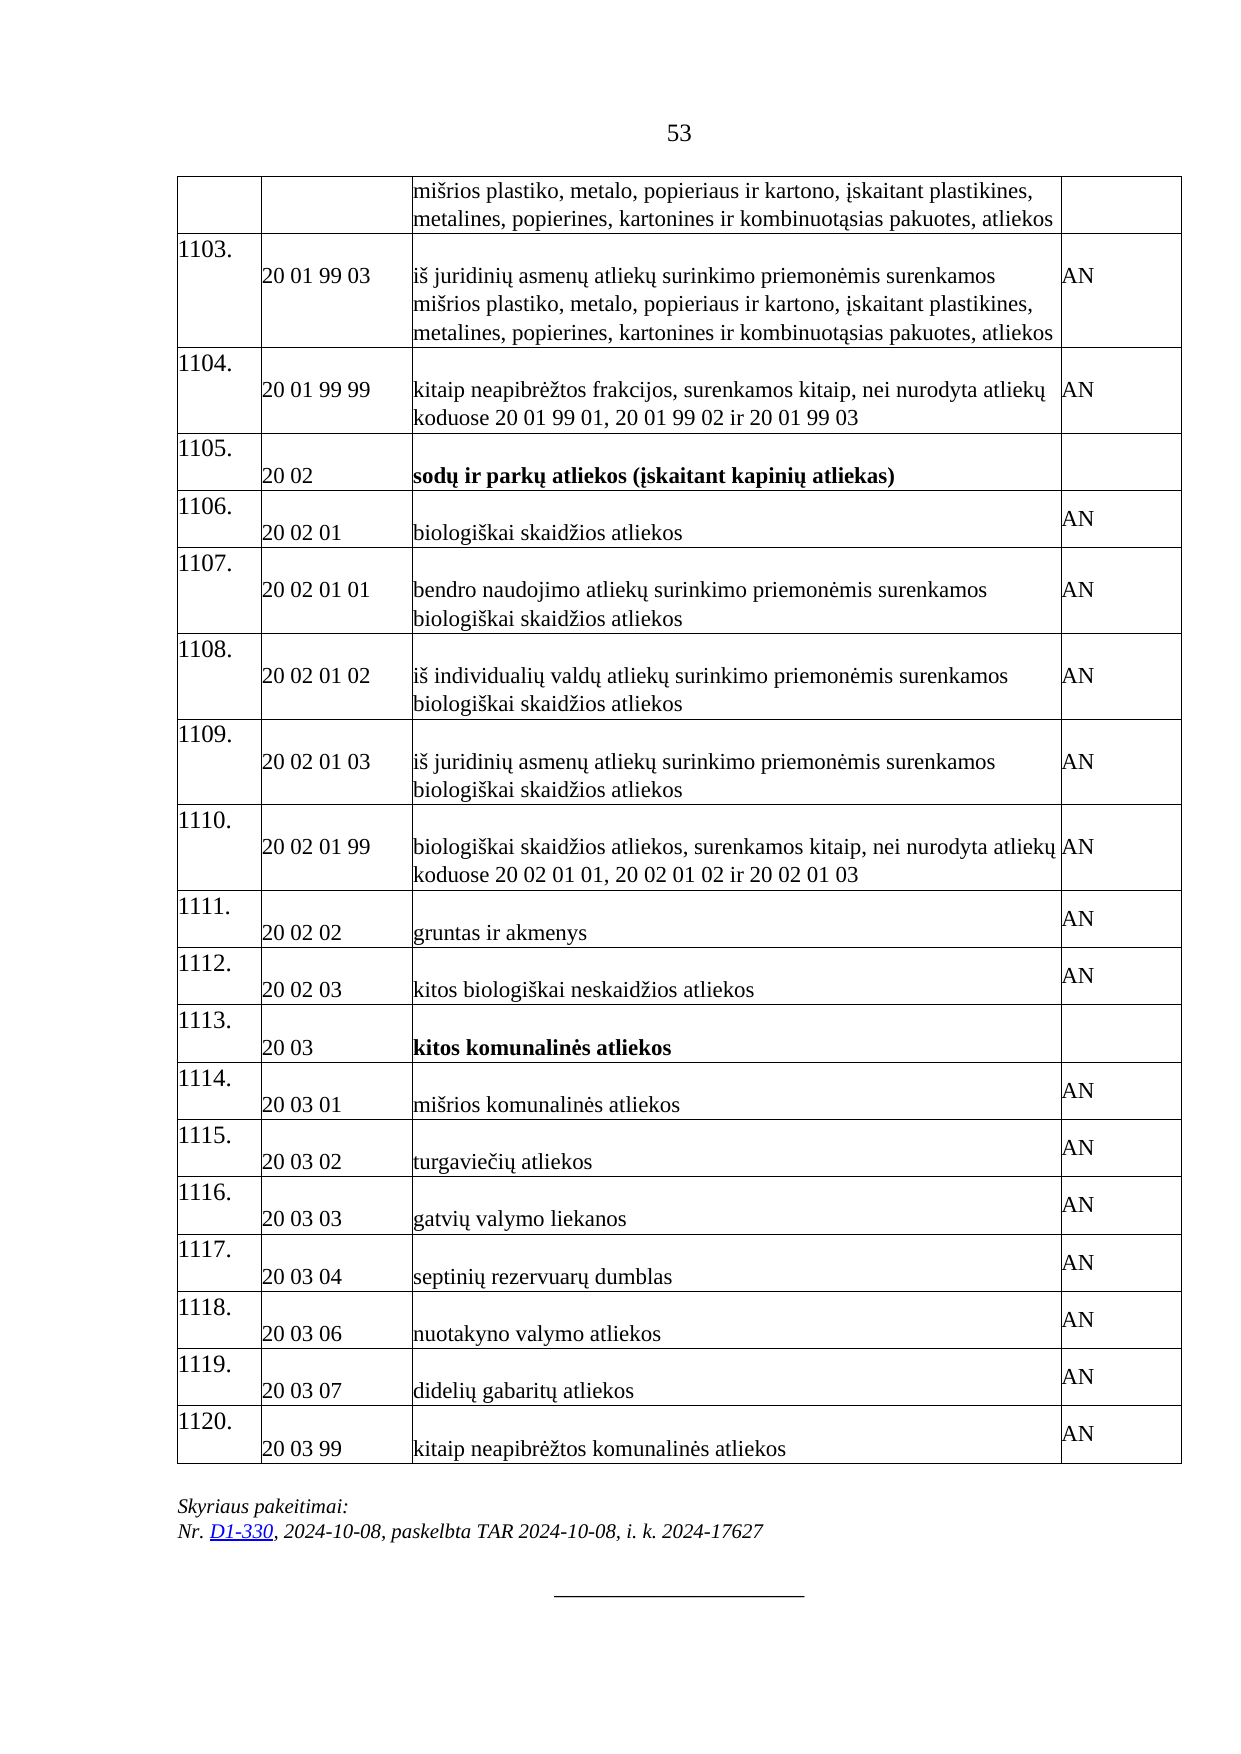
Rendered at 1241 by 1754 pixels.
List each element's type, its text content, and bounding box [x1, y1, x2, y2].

table_cell AN [1062, 720, 1181, 804]
table_cell 1105. [178, 434, 261, 490]
table_cell gruntas ir akmenys [413, 891, 1061, 947]
table_cell 1104. [178, 348, 261, 432]
table_cell sodų ir parkų atliekos (įskaitant kapinių atliekas) [413, 434, 1061, 490]
table_cell [1062, 1005, 1181, 1062]
table_cell 20 02 [262, 434, 412, 490]
table_cell 20 02 01 [262, 491, 412, 547]
table_cell [1062, 434, 1181, 490]
table_cell 20 03 04 [262, 1235, 412, 1291]
table_cell AN [1062, 948, 1181, 1004]
table_cell [178, 177, 261, 233]
table_cell 1103. [178, 234, 261, 347]
table_cell 20 03 99 [262, 1406, 412, 1463]
table_cell 20 02 02 [262, 891, 412, 947]
table_cell 20 03 07 [262, 1349, 412, 1405]
table_cell 20 02 01 01 [262, 548, 412, 633]
table_cell biologiškai skaidžios atliekos, surenkamos kitaip, nei nurodyta atliekų koduose 20 02 01 01, 20 02 01 02 ir 20 02 01 03 [413, 805, 1061, 890]
table_cell [262, 177, 412, 233]
table_cell turgaviečių atliekos [413, 1120, 1061, 1176]
table_cell AN [1062, 548, 1181, 633]
table_cell kitaip neapibrėžtos frakcijos, surenkamos kitaip, nei nurodyta atliekų koduose 20 01 99 01, 20 01 99 02 ir 20 01 99 03 [413, 348, 1061, 432]
table_cell AN [1062, 1063, 1181, 1119]
table_cell AN [1062, 348, 1181, 432]
table_cell gatvių valymo liekanos [413, 1177, 1061, 1233]
table_cell 1109. [178, 720, 261, 804]
table_cell 1118. [178, 1292, 261, 1348]
table_cell AN [1062, 1177, 1181, 1233]
table_cell AN [1062, 805, 1181, 890]
table_cell kitaip neapibrėžtos komunalinės atliekos [413, 1406, 1061, 1463]
table_cell 20 03 06 [262, 1292, 412, 1348]
table_cell kitos komunalinės atliekos [413, 1005, 1061, 1062]
table_cell AN [1062, 1292, 1181, 1348]
table_cell mišrios komunalinės atliekos [413, 1063, 1061, 1119]
table_cell 1114. [178, 1063, 261, 1119]
table_cell iš juridinių asmenų atliekų surinkimo priemonėmis surenkamos biologiškai skaidžios atliekos [413, 720, 1061, 804]
table_cell 1116. [178, 1177, 261, 1233]
table_cell 20 02 03 [262, 948, 412, 1004]
table_cell AN [1062, 1235, 1181, 1291]
table_cell iš juridinių asmenų atliekų surinkimo priemonėmis surenkamos mišrios plastiko, metalo, popieriaus ir kartono, įskaitant plastikines, metalines, popierines, kartonines ir kombinuotąsias pakuotes, atliekos [413, 234, 1061, 347]
text Skyriaus pakeitimai: [177, 1494, 1181, 1518]
table_cell mišrios plastiko, metalo, popieriaus ir kartono, įskaitant plastikines, metalines, popierines, kartonines ir kombinuotąsias pakuotes, atliekos [413, 177, 1061, 233]
table_cell 1119. [178, 1349, 261, 1405]
table_cell AN [1062, 1406, 1181, 1463]
table_cell biologiškai skaidžios atliekos [413, 491, 1061, 547]
table_cell 1106. [178, 491, 261, 547]
table_cell 20 03 02 [262, 1120, 412, 1176]
table_cell 1120. [178, 1406, 261, 1463]
table_cell 1110. [178, 805, 261, 890]
table_cell AN [1062, 1349, 1181, 1405]
table_cell 20 03 [262, 1005, 412, 1062]
table_cell didelių gabaritų atliekos [413, 1349, 1061, 1405]
table_cell AN [1062, 1120, 1181, 1176]
table_cell AN [1062, 491, 1181, 547]
table_cell 1112. [178, 948, 261, 1004]
table_cell 1107. [178, 548, 261, 633]
table_cell 20 02 01 02 [262, 634, 412, 718]
table_cell 20 02 01 03 [262, 720, 412, 804]
table_cell septinių rezervuarų dumblas [413, 1235, 1061, 1291]
table_cell 20 03 03 [262, 1177, 412, 1233]
table_cell 20 02 01 99 [262, 805, 412, 890]
table_cell AN [1062, 891, 1181, 947]
table_cell AN [1062, 234, 1181, 347]
table_cell kitos biologiškai neskaidžios atliekos [413, 948, 1061, 1004]
table_cell 1117. [178, 1235, 261, 1291]
table_cell [1062, 177, 1181, 233]
table_cell 1108. [178, 634, 261, 718]
table_cell 20 01 99 03 [262, 234, 412, 347]
table_cell iš individualių valdų atliekų surinkimo priemonėmis surenkamos biologiškai skaidžios atliekos [413, 634, 1061, 718]
table_cell AN [1062, 634, 1181, 718]
table_cell bendro naudojimo atliekų surinkimo priemonėmis surenkamos biologiškai skaidžios atliekos [413, 548, 1061, 633]
table_cell 20 03 01 [262, 1063, 412, 1119]
table_cell 1111. [178, 891, 261, 947]
text ____________________ [177, 1571, 1181, 1600]
table_cell 1115. [178, 1120, 261, 1176]
table_cell nuotakyno valymo atliekos [413, 1292, 1061, 1348]
table_cell 20 01 99 99 [262, 348, 412, 432]
table_cell 1113. [178, 1005, 261, 1062]
text Nr. D1-330, 2024-10-08, paskelbta TAR 2024-10-08, i. k. 2024-17627 [177, 1518, 1181, 1543]
